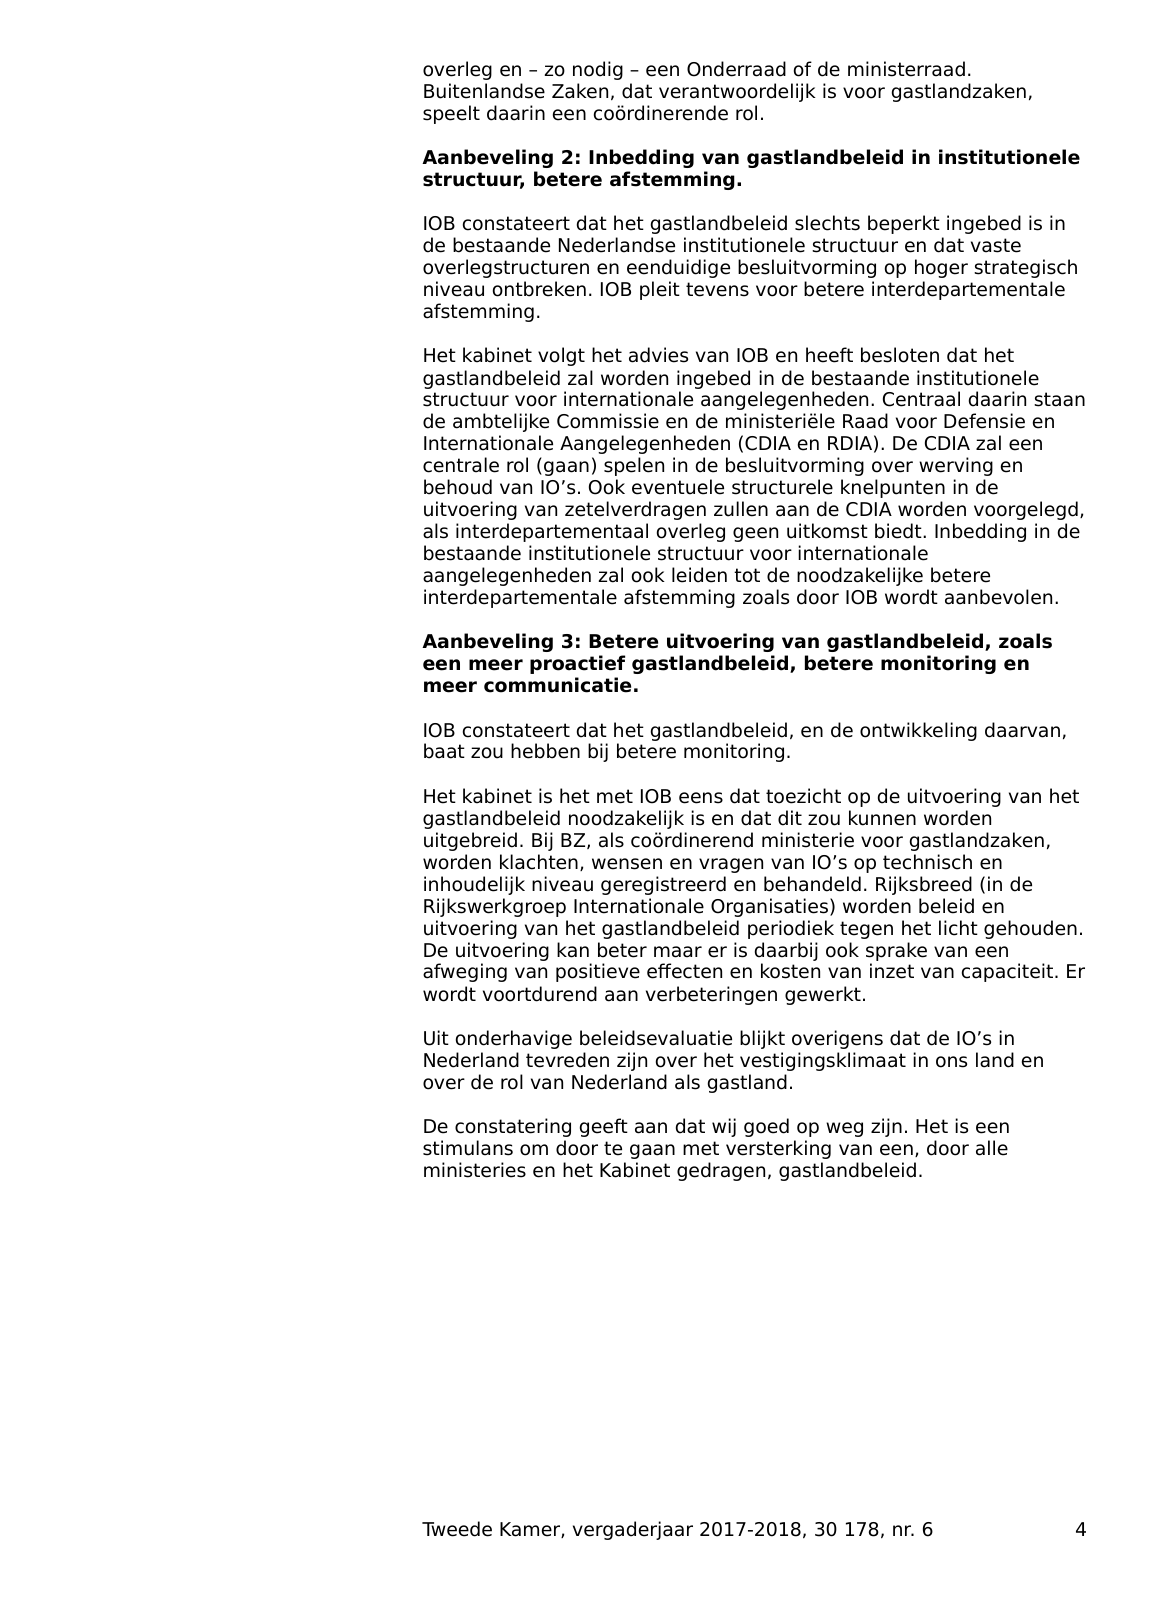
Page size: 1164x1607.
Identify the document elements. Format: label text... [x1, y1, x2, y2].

text Uit onderhavige beleidsevaluatie blijkt overigens dat de IO’s in Nederland tevreden zijn over het vestigingsklimaat in ons land en over de rol van Nederland als gastland. [422, 1028, 1087, 1093]
text IOB constateert dat het gastlandbeleid slechts beperkt ingebed is in de bestaande Nederlandse institutionele structuur en dat vaste overlegstructuren en eenduidige besluitvorming op hoger strategisch niveau ontbreken. IOB pleit tevens voor betere interdepartementale afstemming. [422, 213, 1087, 323]
text Aanbeveling 2: Inbedding van gastlandbeleid in institutionele structuur, betere afstemming. [422, 147, 1087, 191]
text overleg en – zo nodig – een Onderraad of de ministerraad. Buitenlandse Zaken, dat verantwoordelijk is voor gastlandzaken, speelt daarin een coördinerende rol. [422, 59, 1087, 125]
text Het kabinet is het met IOB eens dat toezicht op de uitvoering van het gastlandbeleid noodzakelijk is en dat dit zou kunnen worden uitgebreid. Bij BZ, als coördinerend ministerie voor gastlandzaken, worden klachten, wensen en vragen van IO’s op technisch en inhoudelijk niveau geregistreerd en behandeld. Rijksbreed (in de Rijkswerkgroep Internationale Organisaties) worden beleid en uitvoering van het gastlandbeleid periodiek tegen het licht gehouden. De uitvoering kan beter maar er is daarbij ook sprake van een afweging van positieve effecten en kosten van inzet van capaciteit. Er wordt voortdurend aan verbeteringen gewerkt. [422, 786, 1087, 1005]
text Het kabinet volgt het advies van IOB en heeft besloten dat het gastlandbeleid zal worden ingebed in de bestaande institutionele structuur voor internationale aangelegenheden. Centraal daarin staan de ambtelijke Commissie en de ministeriële Raad voor Defensie en Internationale Aangelegenheden (CDIA en RDIA). De CDIA zal een centrale rol (gaan) spelen in de besluitvorming over werving en behoud van IO’s. Ook eventuele structurele knelpunten in de uitvoering van zetelverdragen zullen aan de CDIA worden voorgelegd, als interdepartementaal overleg geen uitkomst biedt. Inbedding in de bestaande institutionele structuur voor internationale aangelegenheden zal ook leiden tot de noodzakelijke betere interdepartementale afstemming zoals door IOB wordt aanbevolen. [422, 345, 1087, 609]
text IOB constateert dat het gastlandbeleid, en de ontwikkeling daarvan, baat zou hebben bij betere monitoring. [422, 719, 1087, 763]
text Aanbeveling 3: Betere uitvoering van gastlandbeleid, zoals een meer proactief gastlandbeleid, betere monitoring en meer communicatie. [422, 631, 1087, 697]
text De constatering geeft aan dat wij goed op weg zijn. Het is een stimulans om door te gaan met versterking van een, door alle ministeries en het Kabinet gedragen, gastlandbeleid. [422, 1116, 1087, 1182]
